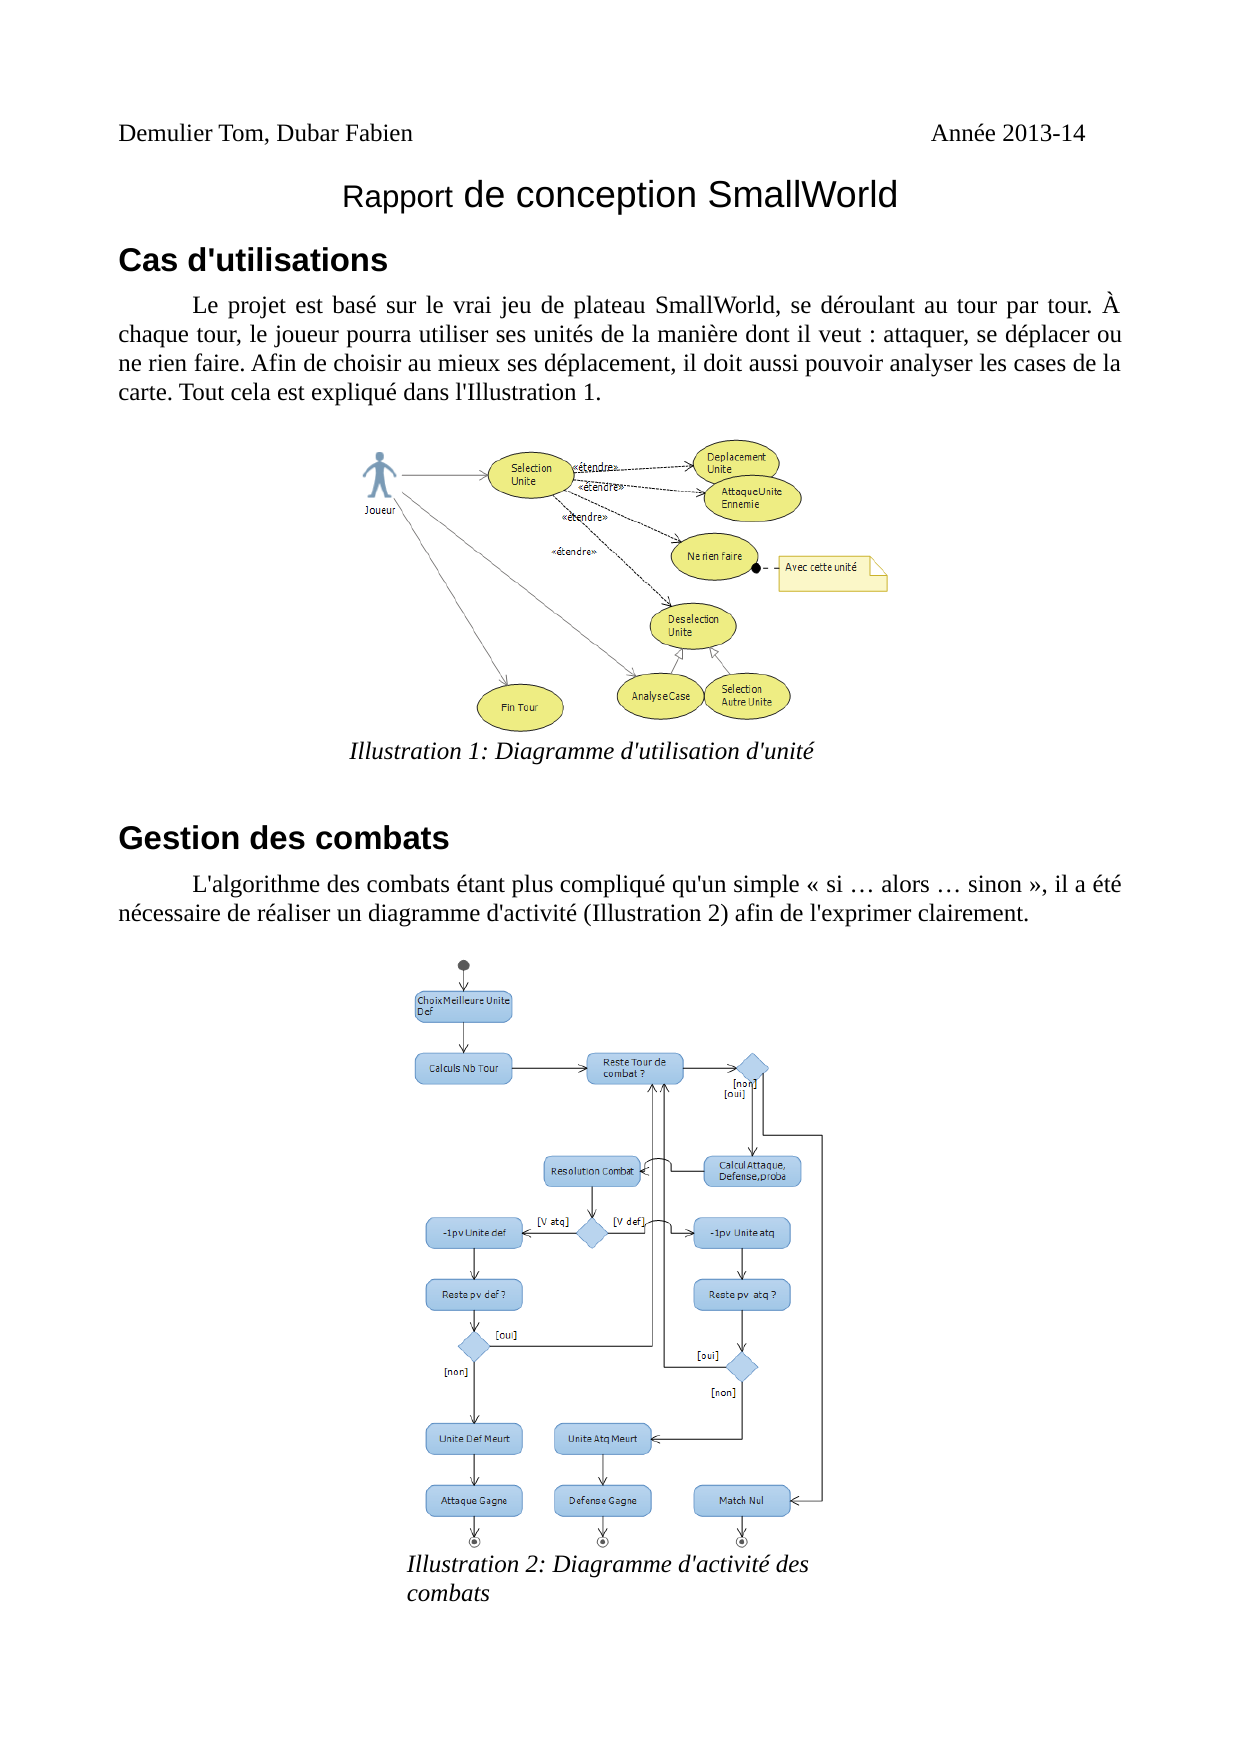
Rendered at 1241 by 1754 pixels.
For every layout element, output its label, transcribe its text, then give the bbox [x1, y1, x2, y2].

text Demulier Tom, Dubar Fabien Année 2013-14 [118, 118, 1122, 147]
text Illustration 2: Diagramme d'activité des combats [407, 1550, 834, 1607]
subtitle Cas d'utilisations [118, 241, 1122, 278]
text Illustration 1: Diagramme d'utilisation d'unité [349, 736, 891, 764]
subtitle Rapport de conception SmallWorld [118, 172, 1122, 215]
picture [349, 430, 892, 736]
subtitle Gestion des combats [118, 819, 1122, 856]
text Le projet est basé sur le vrai jeu de plateau SmallWorld, se déroulant au tour par tour. À chaque tour, le joueur pourra utiliser ses unités de la manière dont il veut : attaquer, se déplacer ou ne rien faire. Afin de choisir au mieux ses déplacement, il doit aussi pouvoir analyser les cases de la carte. Tout cela est expliqué dans l'Illustration 1. [118, 291, 1122, 406]
text L'algorithme des combats étant plus compliqué qu'un simple « si … alors … sinon », il a été nécessaire de réaliser un diagramme d'activité (Illustration 2) afin de l'exprimer clairement. [118, 869, 1122, 926]
picture [406, 951, 834, 1550]
